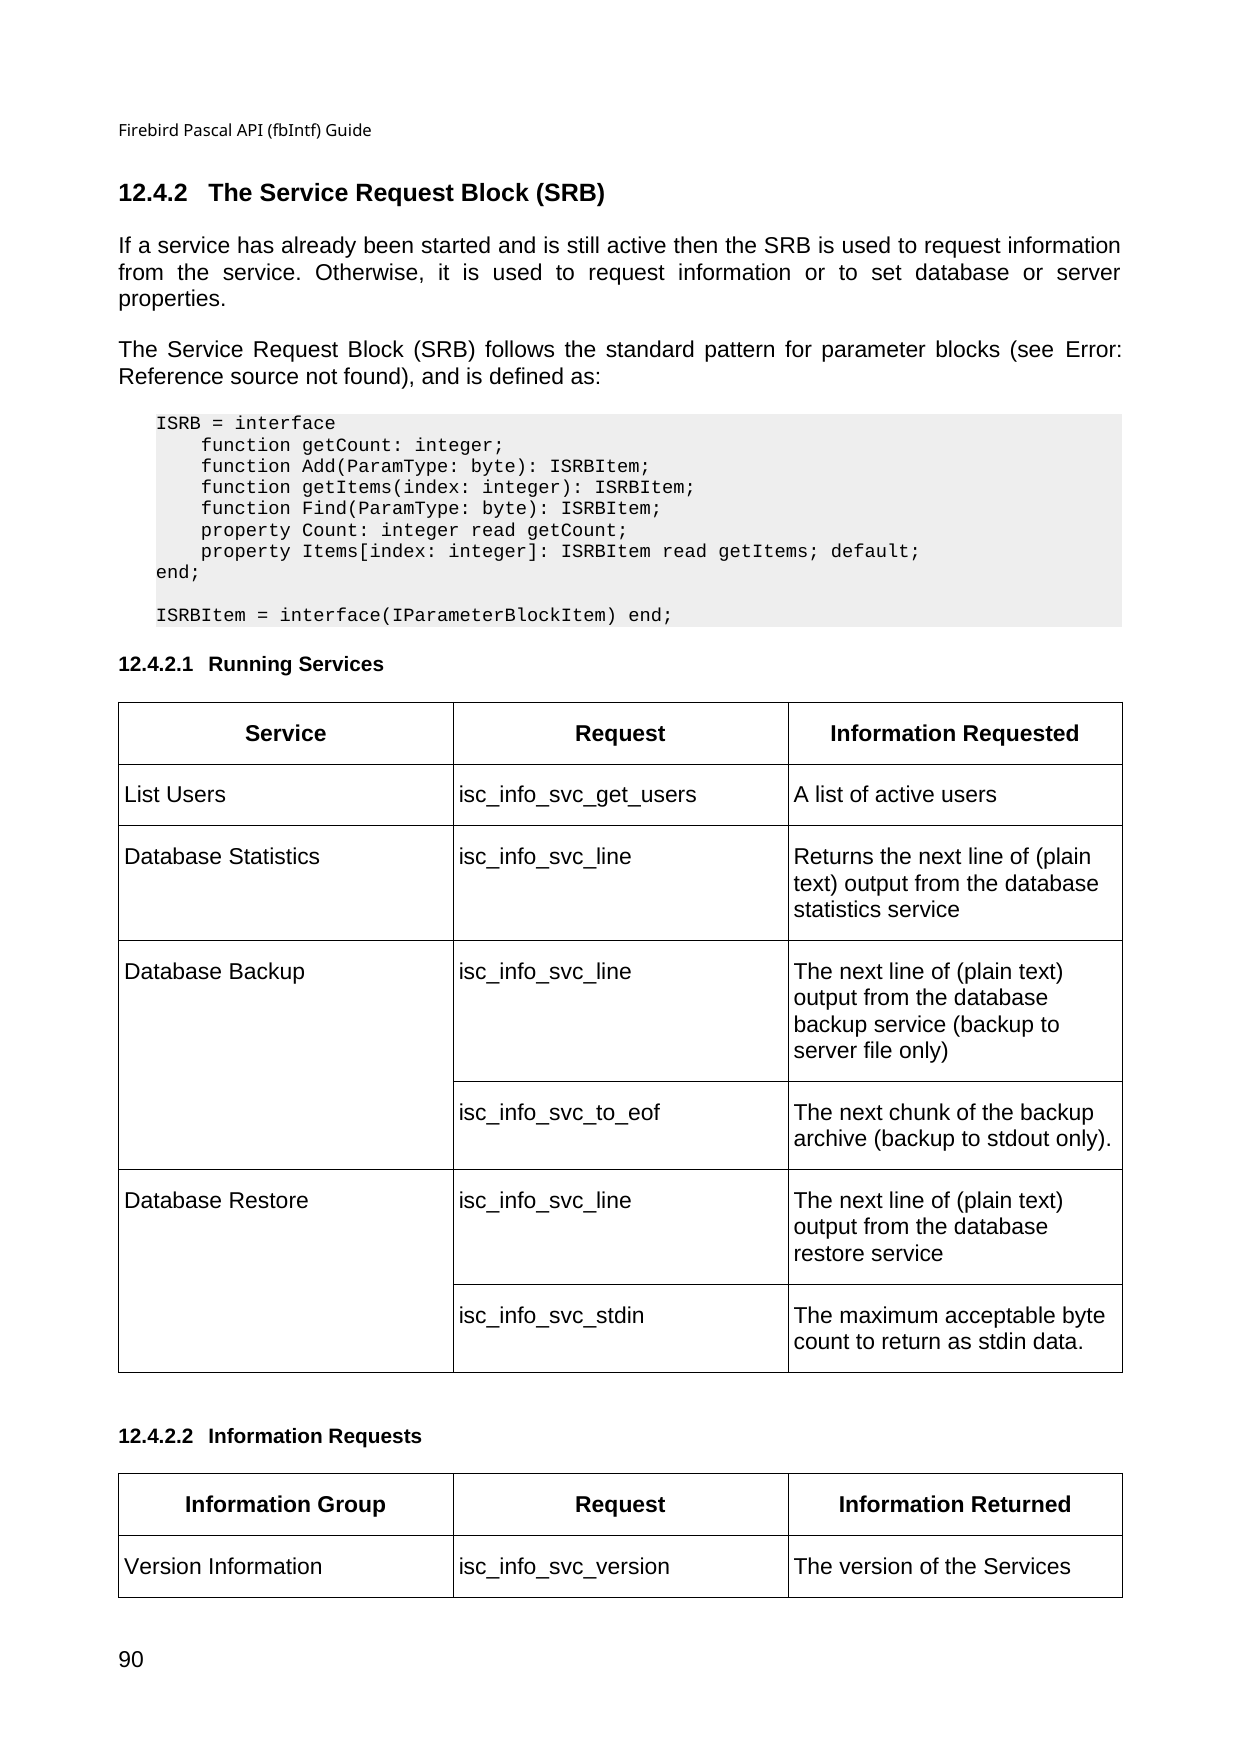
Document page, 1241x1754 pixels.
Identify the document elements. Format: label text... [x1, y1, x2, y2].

text property Count: integer read getCount; [156, 520, 1122, 542]
table_cell The maximum acceptable byte count to return as stdin data. [789, 1285, 1122, 1372]
table_header Service [119, 703, 453, 763]
table_cell A list of active users [789, 765, 1122, 825]
text function getCount: integer; [156, 435, 1122, 457]
table_cell List Users [119, 765, 453, 825]
table_header Information Requested [789, 703, 1122, 763]
text end; [156, 563, 1122, 584]
table_header Request [454, 1474, 788, 1535]
table_cell isc_info_svc_to_eof [454, 1082, 788, 1169]
table_cell Version Information [119, 1536, 453, 1597]
text ISRB = interface [156, 414, 1122, 435]
subtitle Running Services [118, 652, 1122, 676]
table_cell isc_info_svc_line [454, 941, 788, 1081]
table_header Information Group [119, 1474, 453, 1535]
table_header Request [454, 703, 788, 763]
table_cell The next chunk of the backup archive (backup to stdout only). [789, 1082, 1122, 1169]
text property Items[index: integer]: ISRBItem read getItems; default; [156, 542, 1122, 563]
text function Find(ParamType: byte): ISRBItem; [156, 499, 1122, 520]
text function getItems(index: integer): ISRBItem; [156, 478, 1122, 499]
table_cell isc_info_svc_line [454, 826, 788, 940]
text ISRBItem = interface(IParameterBlockItem) end; [156, 605, 1122, 627]
table_cell Database Restore [119, 1170, 453, 1372]
table_cell The next line of (plain text) output from the database restore service [789, 1170, 1122, 1284]
table_header Information Returned [789, 1474, 1122, 1535]
subtitle Information Requests [118, 1423, 1122, 1447]
table_cell isc_info_svc_version [454, 1536, 788, 1597]
table_cell Database Backup [119, 941, 453, 1169]
text The Service Request Block (SRB) follows the standard pattern for parameter blocks (see Error: Reference source not found), and is defined as: [118, 336, 1122, 389]
table_cell The version of the Services [789, 1536, 1122, 1597]
subtitle The Service Request Block (SRB) [118, 178, 1122, 207]
table_cell isc_info_svc_line [454, 1170, 788, 1284]
table_cell Returns the next line of (plain text) output from the database statistics service [789, 826, 1122, 940]
table_cell isc_info_svc_get_users [454, 765, 788, 825]
text function Add(ParamType: byte): ISRBItem; [156, 457, 1122, 478]
text If a service has already been started and is still active then the SRB is used to request information from the service. Otherwise, it is used to request information or to set database or server properties. [118, 232, 1122, 311]
table_cell Database Statistics [119, 826, 453, 940]
table_cell isc_info_svc_stdin [454, 1285, 788, 1372]
table_cell The next line of (plain text) output from the database backup service (backup to server file only) [789, 941, 1122, 1081]
